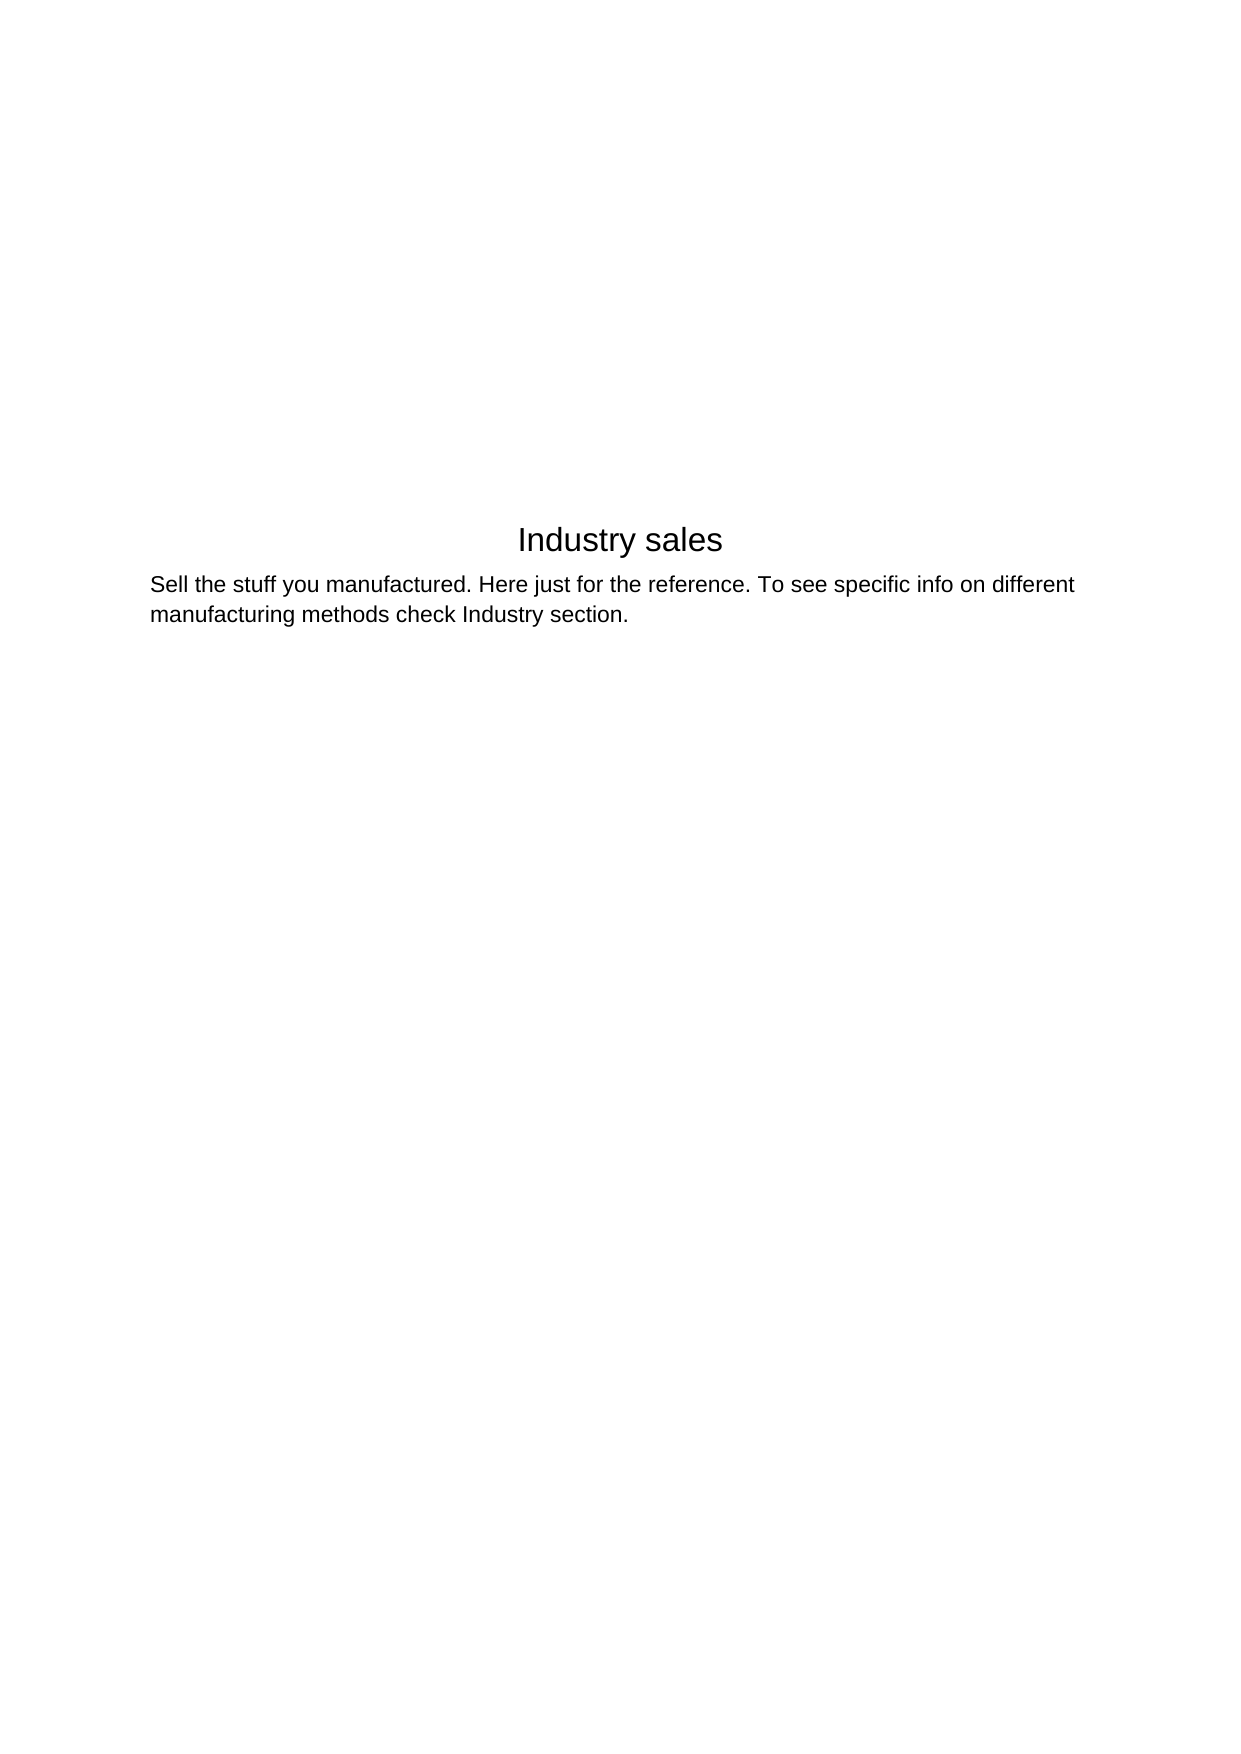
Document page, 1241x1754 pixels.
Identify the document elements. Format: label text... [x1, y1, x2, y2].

subtitle Industry sales [150, 520, 1090, 558]
text Sell the stuff you manufactured. Here just for the reference. To see specific info on different manufacturing methods check Industry section. [150, 571, 1090, 627]
